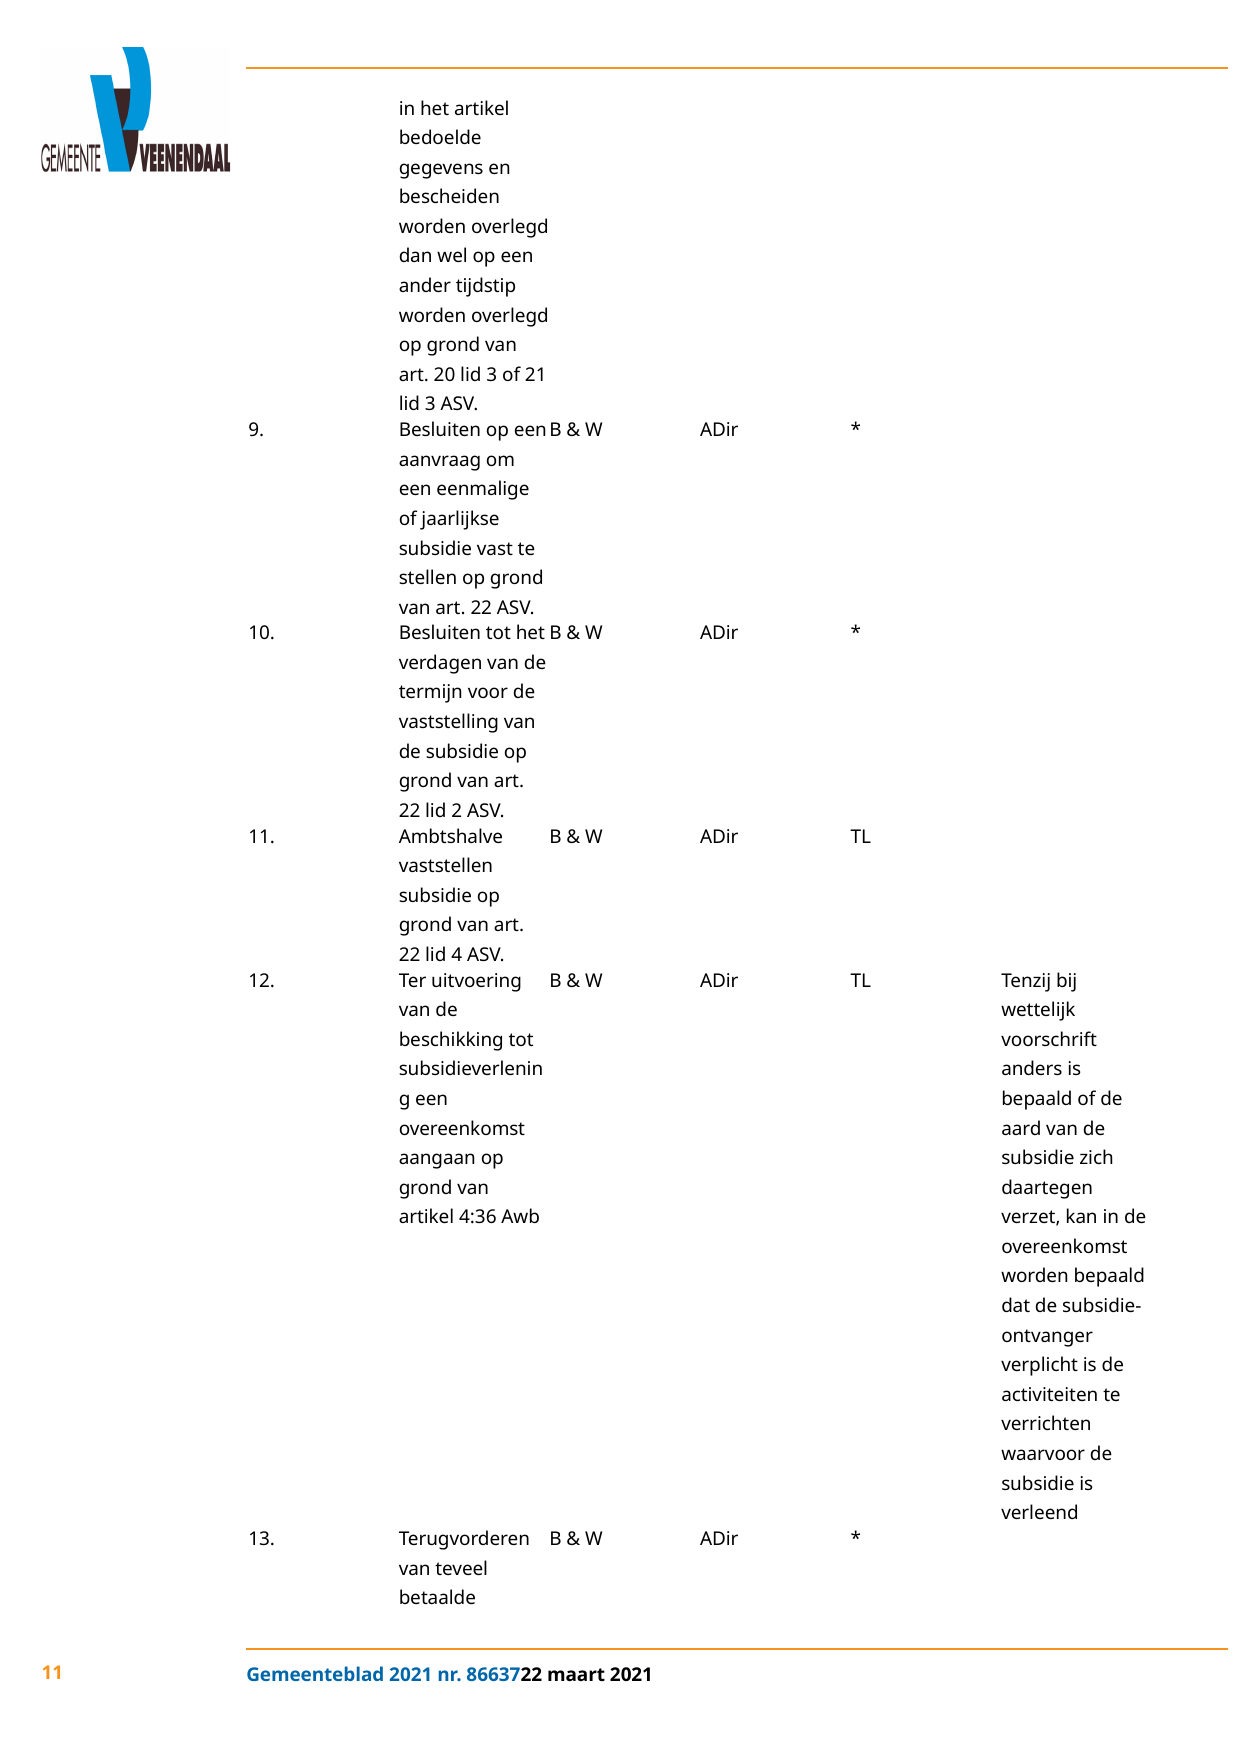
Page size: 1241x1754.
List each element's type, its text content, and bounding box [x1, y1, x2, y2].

table_cell ADir [700, 416, 850, 619]
table_cell [1001, 620, 1152, 823]
table_cell Besluiten op een aanvraag om een eenmalige of jaarlijkse subsidie vast te stellen op grond van art. 22 ASV. [399, 416, 549, 619]
table_cell Tenzij bij wettelijk voorschrift anders is bepaald of de aard van de subsidie zich daartegen verzet, kan in de overeenkomst worden bepaald dat de subsidie-ontvanger verplicht is de activiteiten te verrichten waarvoor de subsidie is verleend [1001, 967, 1152, 1525]
table_cell [248, 416, 398, 619]
table_cell [1001, 1525, 1152, 1610]
table_cell [1001, 95, 1152, 416]
table_cell ADir [700, 620, 850, 823]
table_cell [248, 1525, 398, 1610]
table_cell Besluiten tot het verdagen van de termijn voor de vaststelling van de subsidie op grond van art. 22 lid 2 ASV. [399, 620, 549, 823]
table_cell in het artikel bedoelde gegevens en bescheiden worden overlegd dan wel op een ander tijdstip worden overlegd op grond van art. 20 lid 3 of 21 lid 3 ASV. [399, 95, 549, 416]
table_cell Ter uitvoering van de beschikking tot subsidieverlening een overeenkomst aangaan op grond van artikel 4:36 Awb [399, 967, 549, 1525]
table_cell B & W [549, 620, 700, 823]
table_cell B & W [549, 416, 700, 619]
table_cell [1001, 823, 1152, 967]
table_cell B & W [549, 1525, 700, 1610]
table_cell [248, 620, 398, 823]
table_cell * [850, 416, 1001, 619]
table_cell [248, 823, 398, 967]
table_cell * [850, 1525, 1001, 1610]
table_cell [700, 95, 850, 416]
table_cell * [850, 620, 1001, 823]
table_cell [248, 95, 398, 416]
picture [123, 47, 231, 172]
table_cell B & W [549, 967, 700, 1525]
table_cell ADir [700, 823, 850, 967]
table_cell ADir [700, 1525, 850, 1610]
table_cell [549, 95, 700, 416]
table_cell [248, 967, 398, 1525]
table_cell [850, 95, 1001, 416]
table_cell Terugvorderen van teveel betaalde [399, 1525, 549, 1610]
table_cell [1001, 416, 1152, 619]
table_cell TL [850, 967, 1001, 1525]
table_cell Ambtshalve vaststellen subsidie op grond van art. 22 lid 4 ASV. [399, 823, 549, 967]
table_cell ADir [700, 967, 850, 1525]
table_cell B & W [549, 823, 700, 967]
picture [41, 47, 130, 172]
table_cell TL [850, 823, 1001, 967]
